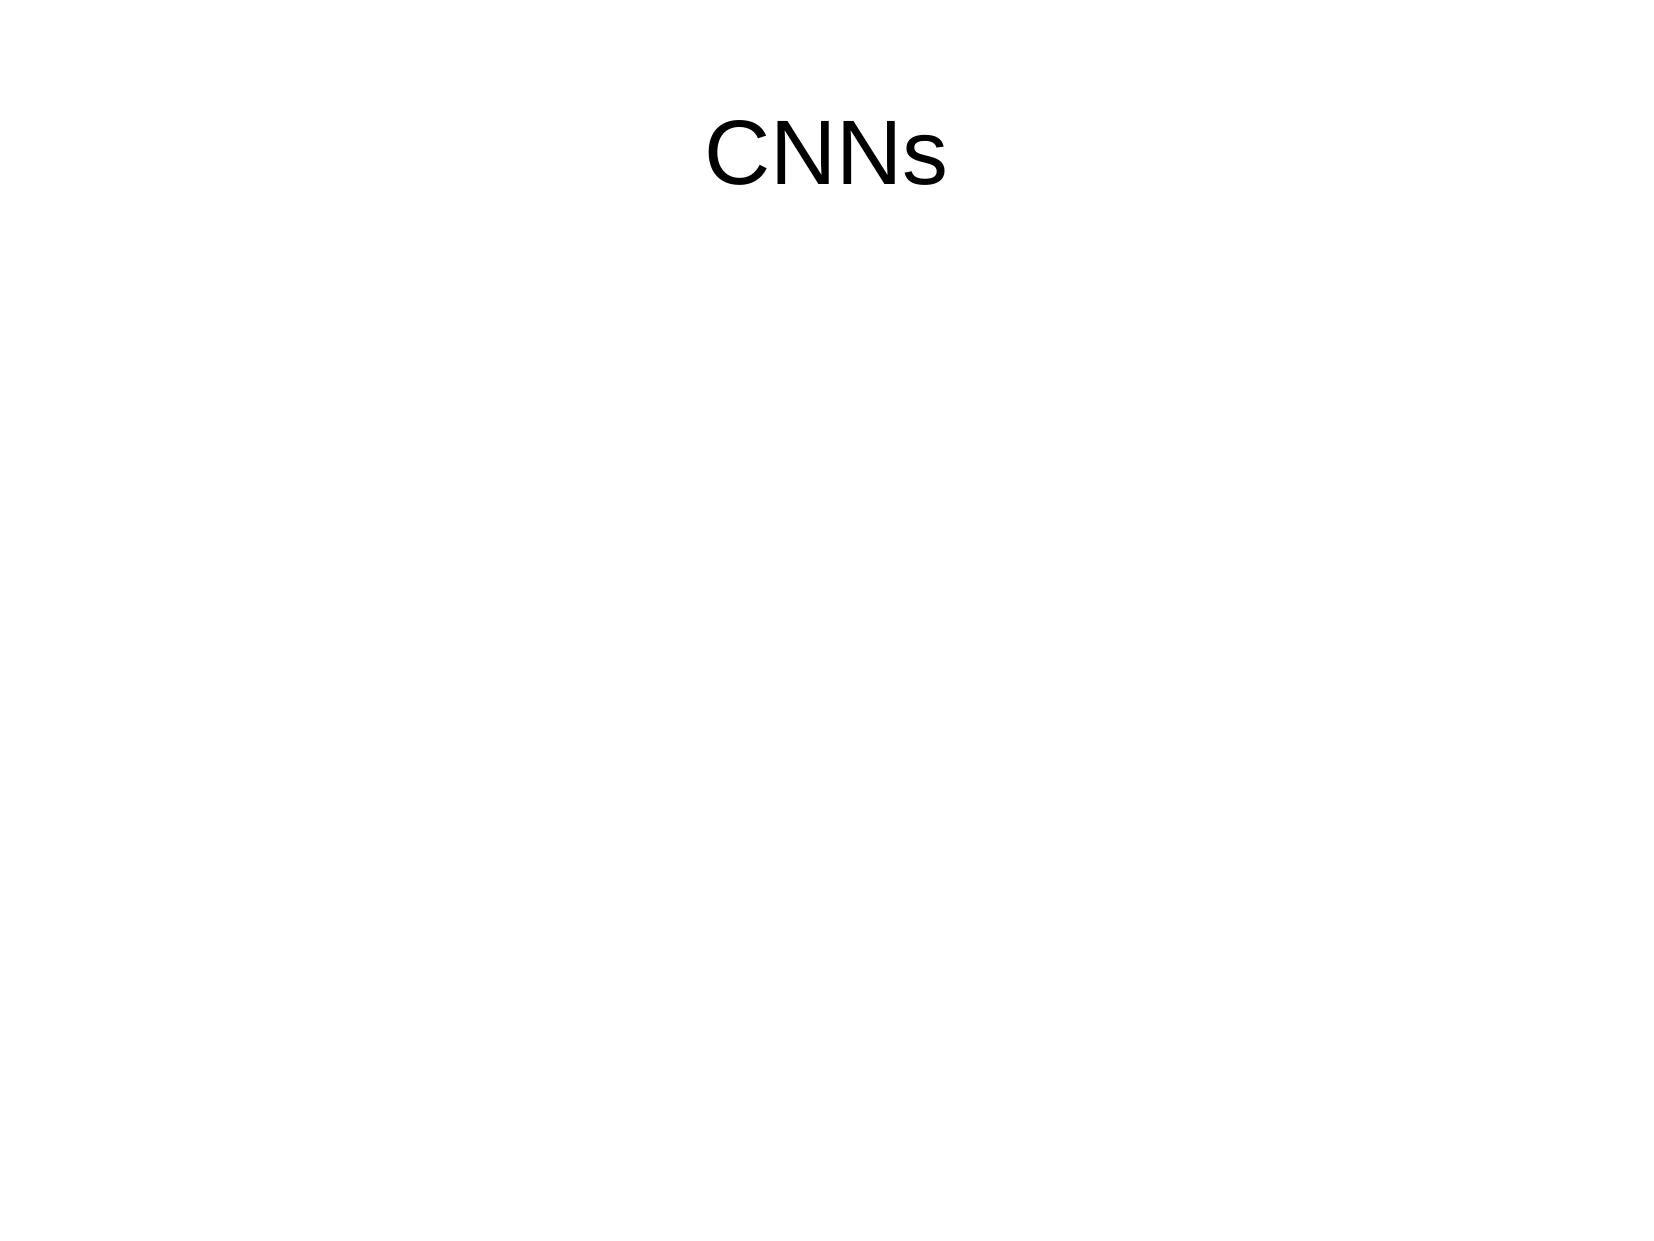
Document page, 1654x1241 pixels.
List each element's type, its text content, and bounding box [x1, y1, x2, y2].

title CNNs [82, 49, 1571, 257]
